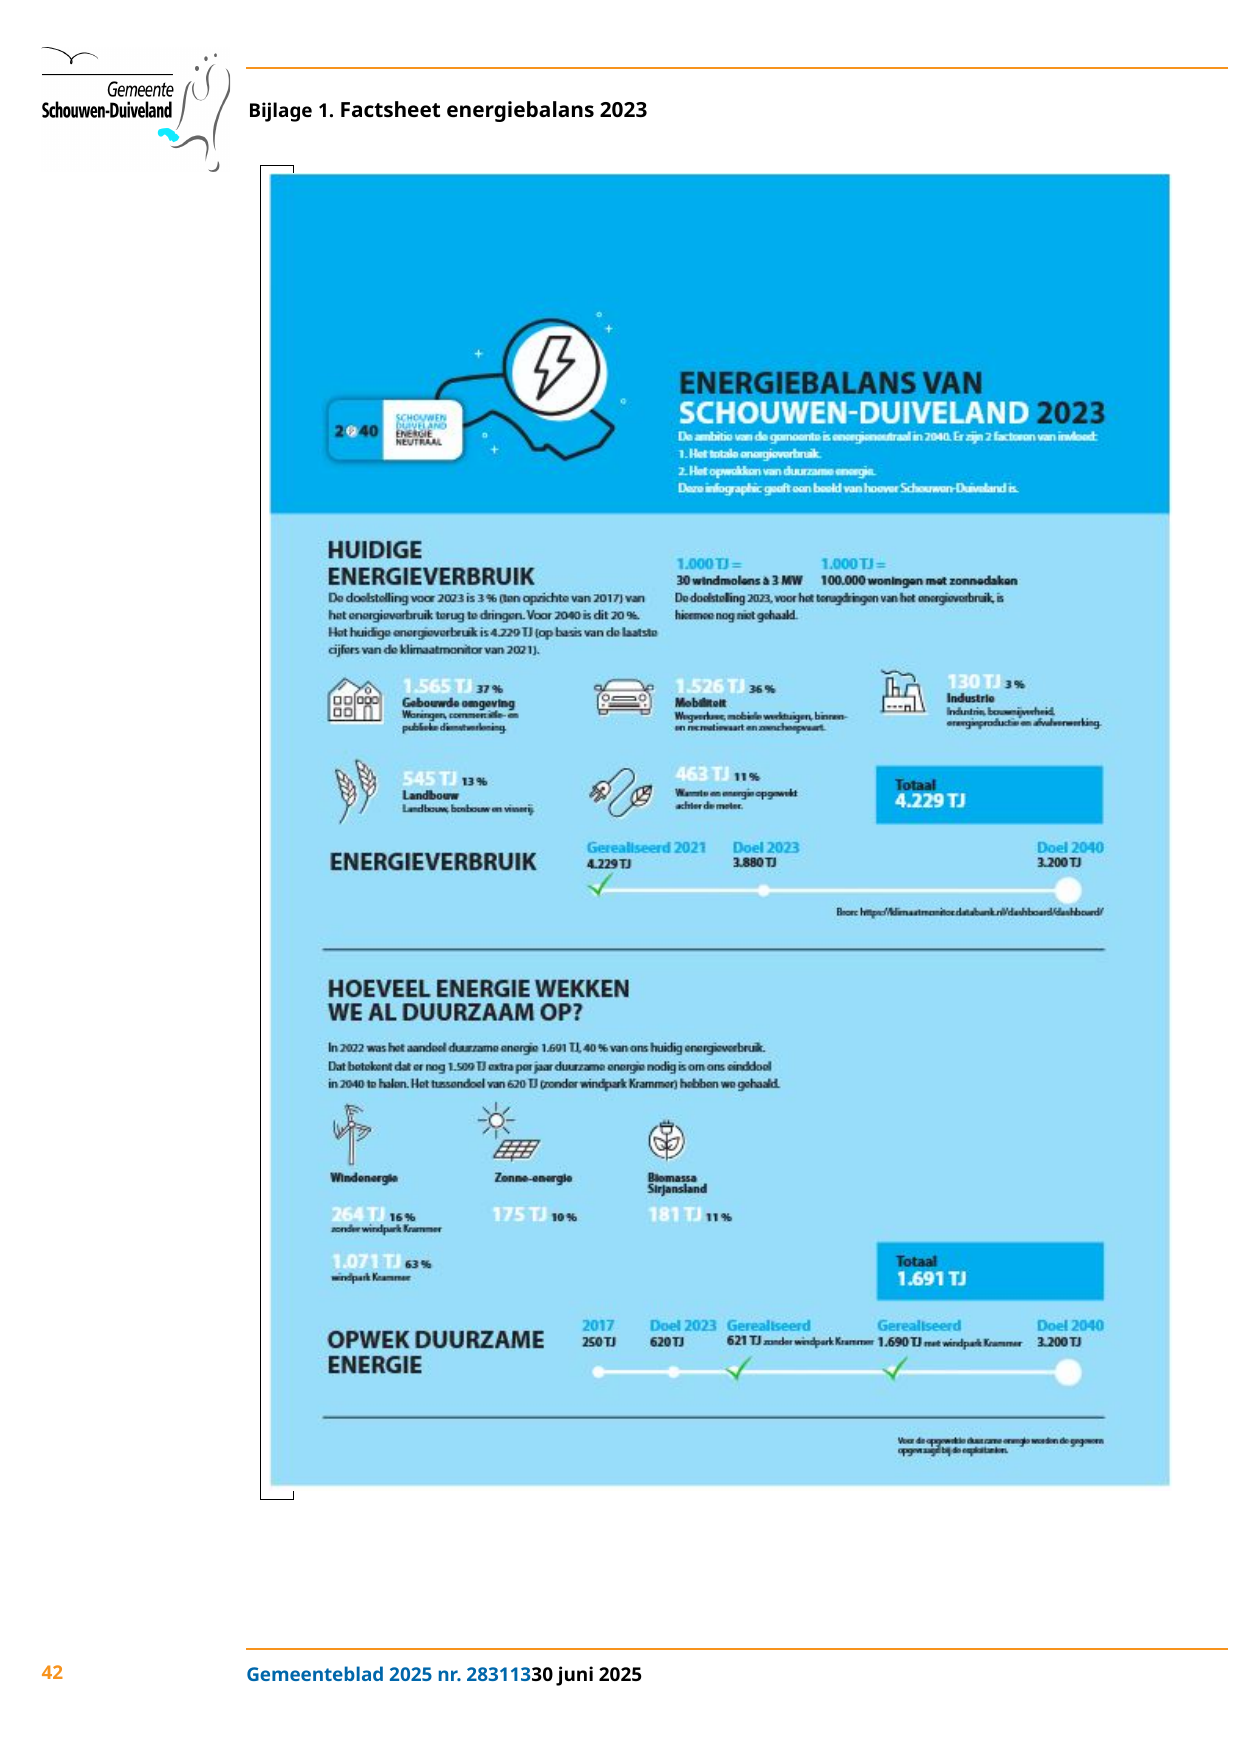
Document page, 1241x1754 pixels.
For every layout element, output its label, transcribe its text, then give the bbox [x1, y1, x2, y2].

picture [268, 173, 1173, 1491]
picture [41, 47, 231, 172]
text Bijlage 1. Factsheet energiebalans 2023 [248, 95, 1152, 123]
